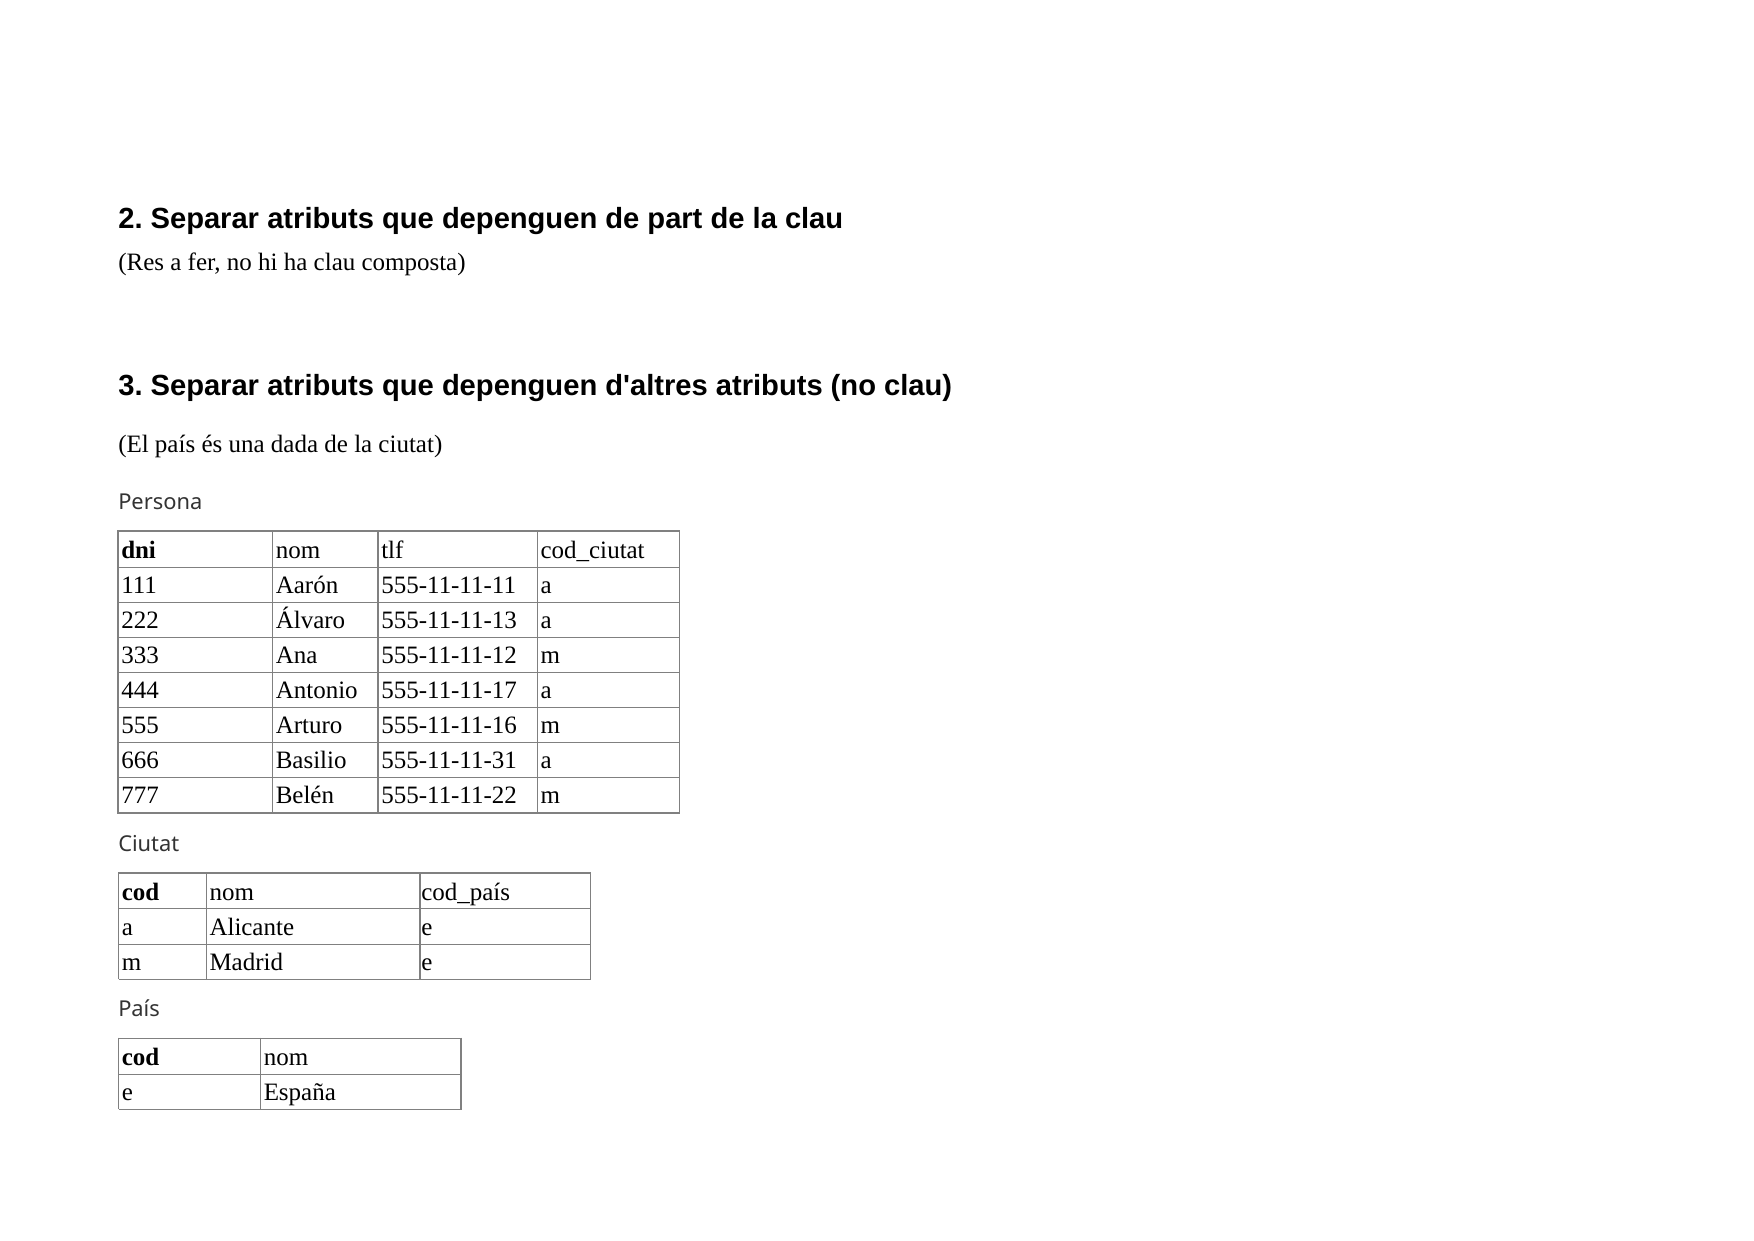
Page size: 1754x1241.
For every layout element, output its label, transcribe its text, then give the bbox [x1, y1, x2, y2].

subtitle 2. Separar atributs que depenguen de part de la clau [118, 201, 1636, 235]
table_cell Aarón [273, 568, 377, 602]
table_cell 555-11-11-13 [379, 603, 537, 637]
text (El país és una dada de la ciutat) [118, 414, 1636, 457]
table_header dni [119, 532, 272, 567]
table_cell a [538, 568, 679, 602]
text (Res a fer, no hi ha clau composta) [118, 247, 1636, 276]
table_header cod_país [421, 874, 590, 908]
table_cell España [261, 1075, 460, 1109]
table_cell 444 [119, 673, 272, 707]
table_cell 666 [119, 743, 272, 777]
table_cell 555-11-11-22 [379, 778, 537, 812]
table_cell 222 [119, 603, 272, 637]
table_cell Antonio [273, 673, 377, 707]
table_cell 555-11-11-11 [379, 568, 537, 602]
table_cell Ana [273, 638, 377, 672]
table_cell Basilio [273, 743, 377, 777]
table_cell e [421, 945, 590, 978]
table_cell Belén [273, 778, 377, 812]
table_cell 555-11-11-12 [379, 638, 537, 672]
table_cell Madrid [207, 945, 419, 978]
table_cell 555-11-11-31 [379, 743, 537, 777]
table_cell 555-11-11-16 [379, 708, 537, 742]
table_cell 111 [119, 568, 272, 602]
table_cell m [538, 708, 679, 742]
table_cell a [538, 743, 679, 777]
table_cell 777 [119, 778, 272, 812]
table_header nom [261, 1039, 460, 1073]
subtitle 3. Separar atributs que depenguen d'altres atributs (no clau) [118, 368, 1636, 401]
table_cell Arturo [273, 708, 377, 742]
table_cell a [119, 909, 206, 943]
table_cell 333 [119, 638, 272, 672]
table_cell m [538, 638, 679, 672]
table_cell Álvaro [273, 603, 377, 637]
table_cell e [421, 909, 590, 943]
table_header tlf [379, 532, 537, 567]
text Ciutat [118, 814, 1636, 858]
table_cell e [119, 1075, 260, 1109]
table_cell a [538, 603, 679, 637]
table_cell 555-11-11-17 [379, 673, 537, 707]
text Persona [118, 472, 1636, 516]
table_header nom [273, 532, 377, 567]
table_header cod [119, 1039, 260, 1073]
table_cell m [119, 945, 206, 978]
table_header cod_ciutat [538, 532, 679, 567]
table_cell Alicante [207, 909, 419, 943]
table_cell m [538, 778, 679, 812]
table_header cod [119, 874, 206, 908]
text País [118, 979, 1636, 1023]
table_header nom [207, 874, 419, 908]
table_cell 555 [119, 708, 272, 742]
table_cell a [538, 673, 679, 707]
